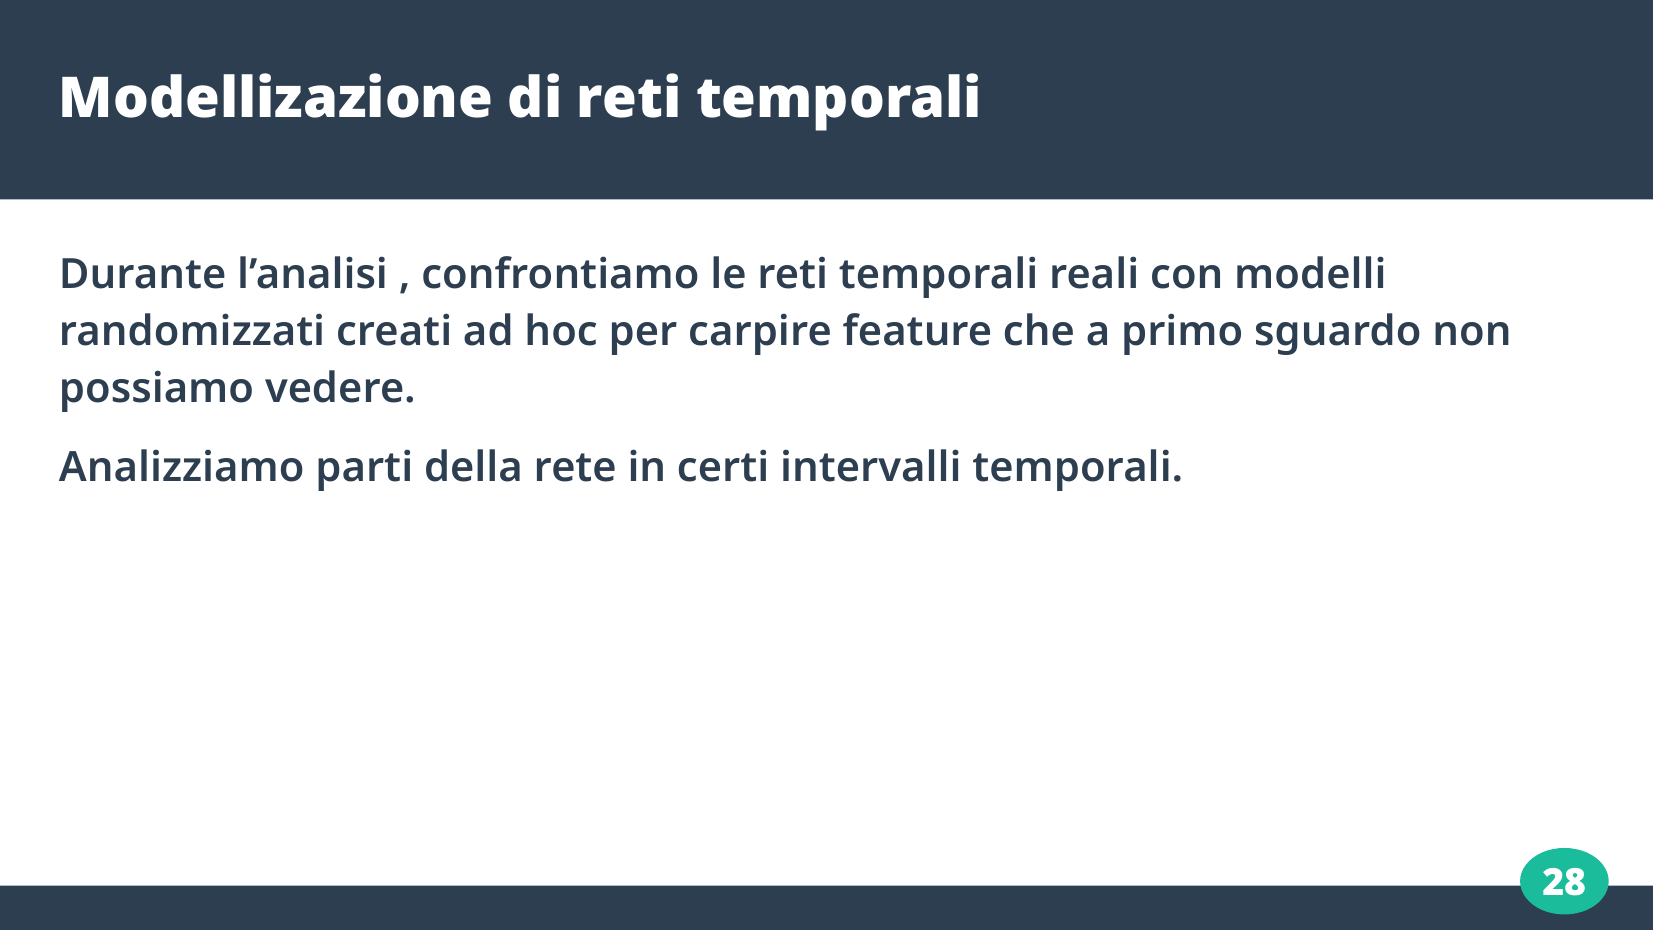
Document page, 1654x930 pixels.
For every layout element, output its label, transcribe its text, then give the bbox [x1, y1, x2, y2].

list Durante l’analisi , confrontiamo le reti temporali reali con modelli randomizzati creati ad hoc per carpire feature che a primo sguardo non possiamo vedere. Analizziamo parti della rete in certi intervalli temporali. [58, 243, 1594, 864]
title Modellizazione di reti temporali [58, 36, 1594, 155]
